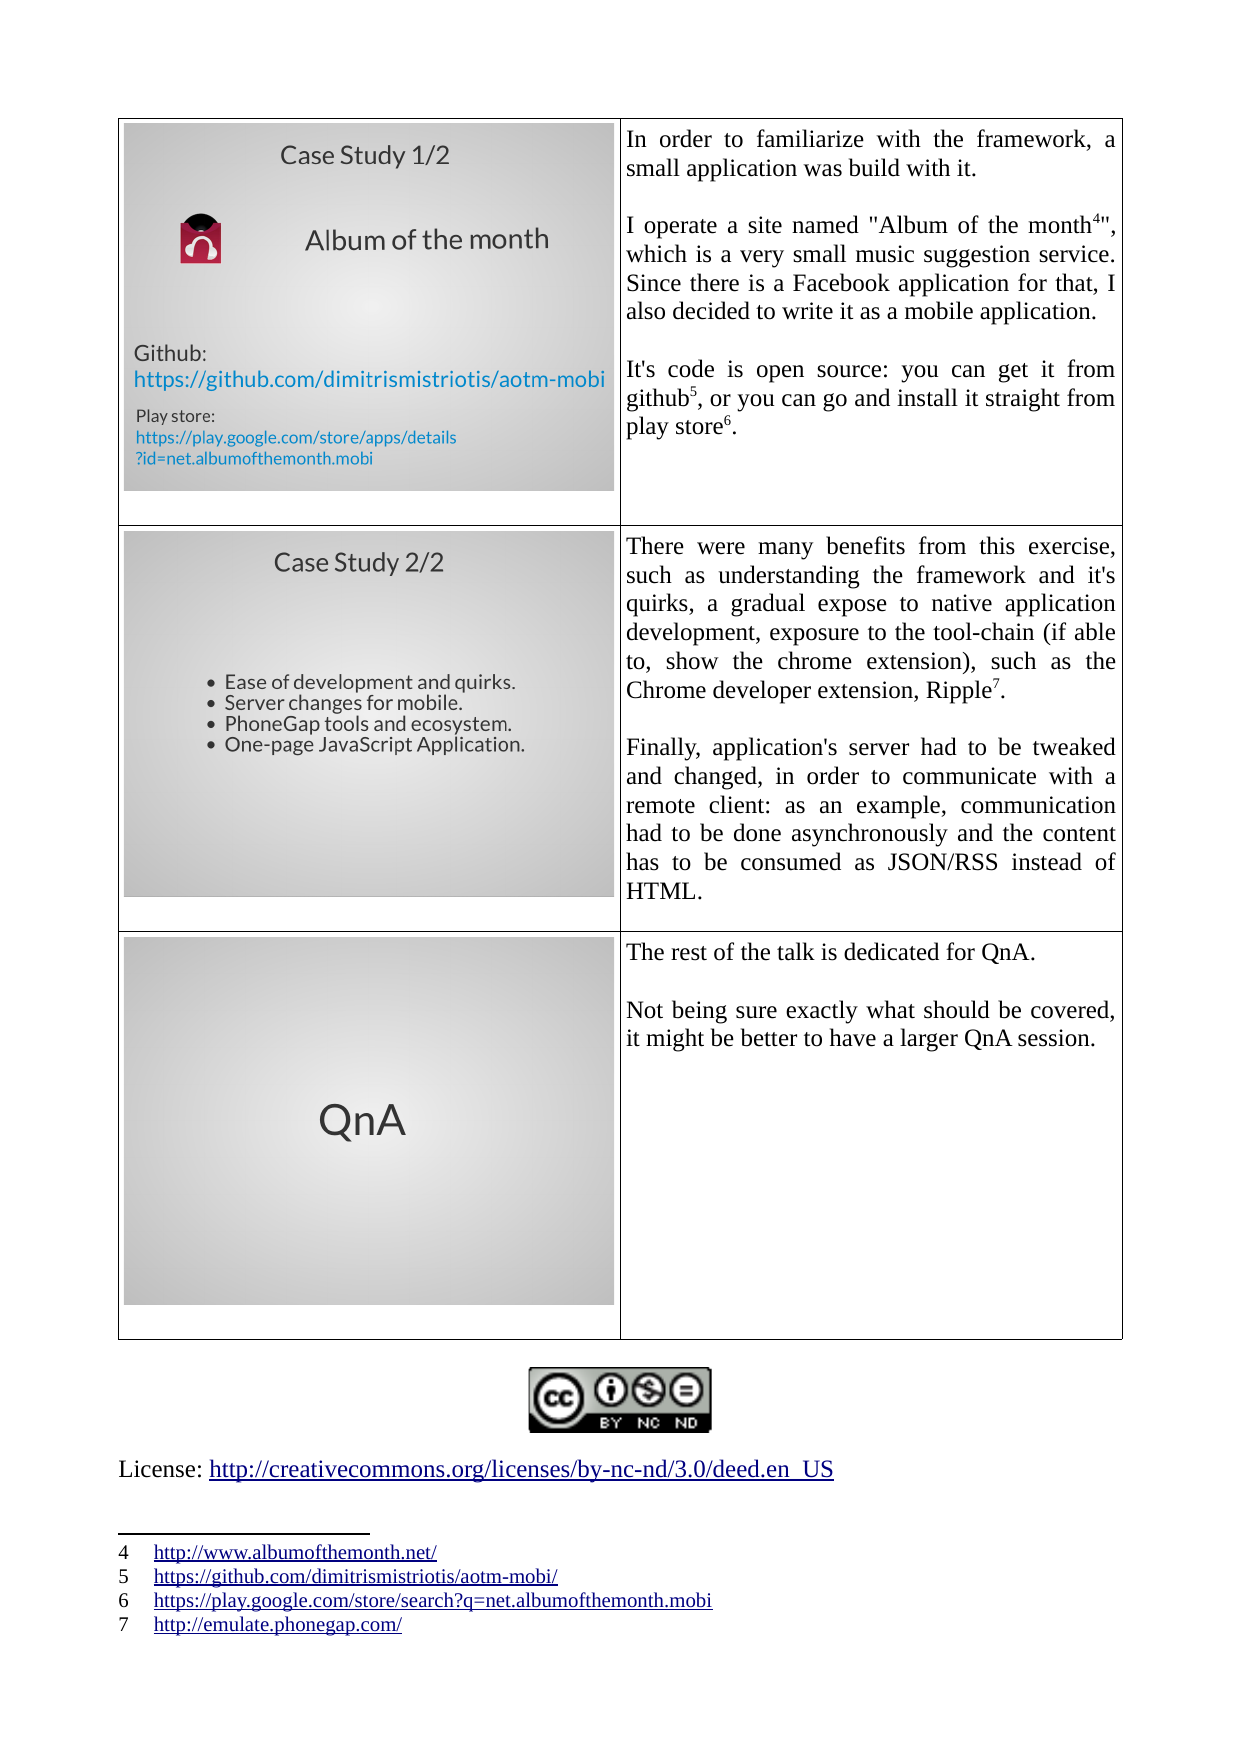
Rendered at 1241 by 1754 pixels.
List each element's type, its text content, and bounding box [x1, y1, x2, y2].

table_cell The rest of the talk is dedicated for QnA. Not being sure exactly what should be covered, it might be better to have a larger QnA session. [621, 932, 1122, 1339]
table_cell In order to familiarize with the framework, a small application was build with it. I operate a site named "Album of the month", which is a very small music suggestion service. Since there is a Facebook application for that, I also decided to write it as a mobile application. It's code is open source: you can get it from github, or you can go and install it straight from play store. [621, 119, 1122, 525]
picture [528, 1367, 712, 1433]
text License: http://creativecommons.org/licenses/by-nc-nd/3.0/deed.en_US [118, 1454, 1122, 1483]
table_cell [119, 932, 620, 1339]
picture [123, 937, 615, 1305]
picture [123, 531, 615, 897]
table_cell There were many benefits from this exercise, such as understanding the framework and it's quirks, a gradual expose to native application development, exposure to the tool-chain (if able to, show the chrome extension), such as the Chrome developer extension, Ripple. Finally, application's server had to be tweaked and changed, in order to communicate with a remote client: as an example, communication had to be done asynchronously and the content has to be consumed as JSON/RSS instead of HTML. [621, 526, 1122, 931]
picture [123, 123, 615, 491]
table_cell [119, 119, 620, 525]
table_cell [119, 526, 620, 931]
